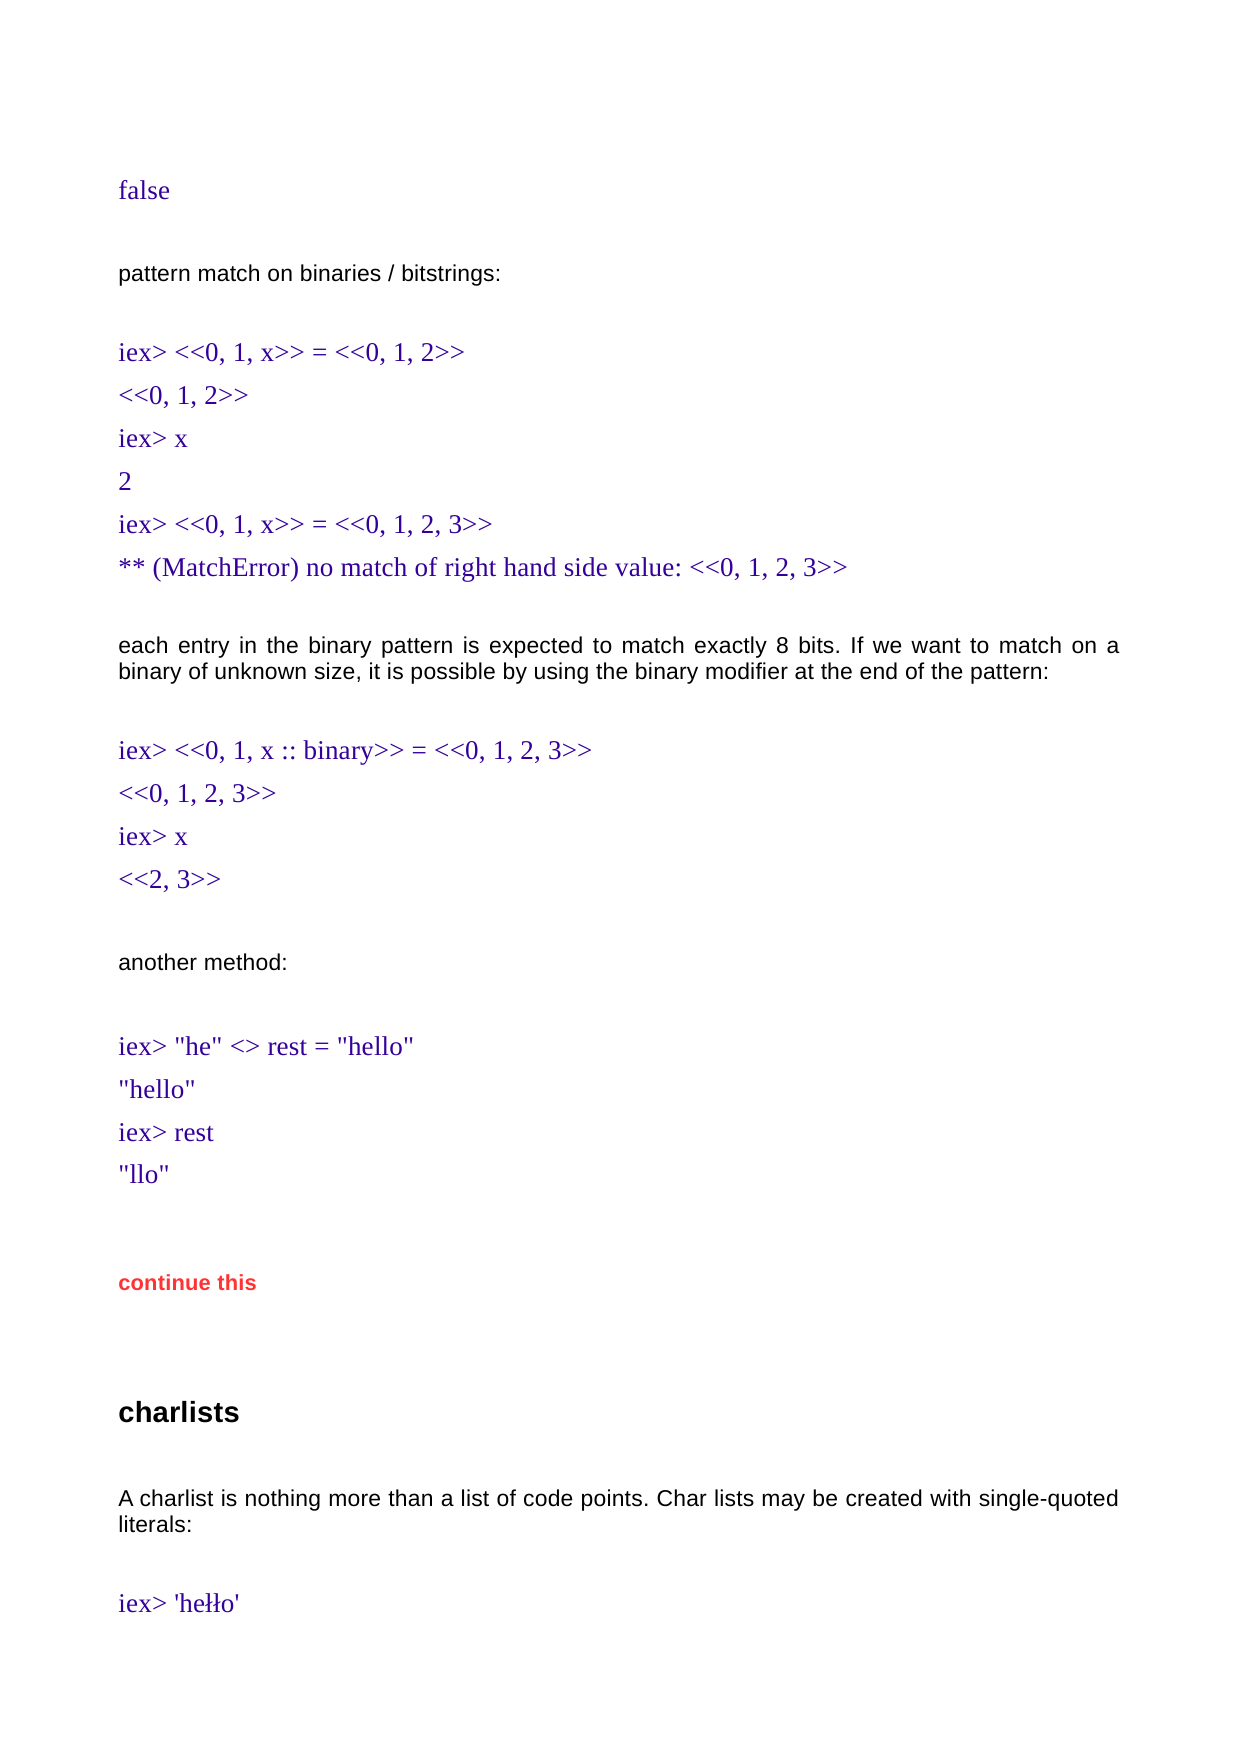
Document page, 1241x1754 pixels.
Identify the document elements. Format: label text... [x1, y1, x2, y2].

text iex> <<0, 1, x>> = <<0, 1, 2, 3>> [118, 508, 1122, 539]
text <<0, 1, 2>> [118, 379, 1122, 410]
text "hello" [118, 1073, 1122, 1104]
text pattern match on binaries / bitstrings: [118, 260, 1122, 286]
text "llo" [118, 1159, 1122, 1190]
text false [118, 174, 1122, 205]
text iex> x [118, 422, 1122, 453]
text iex> rest [118, 1116, 1122, 1147]
text another method: [118, 949, 1122, 975]
text <<0, 1, 2, 3>> [118, 777, 1122, 808]
subtitle charlists [118, 1395, 1122, 1428]
text iex> "he" <> rest = "hello" [118, 1030, 1122, 1061]
text iex> 'hełło' [118, 1587, 1122, 1618]
text continue this [118, 1269, 1122, 1295]
text <<2, 3>> [118, 863, 1122, 894]
text ** (MatchError) no match of right hand side value: <<0, 1, 2, 3>> [118, 551, 1122, 582]
text each entry in the binary pattern is expected to match exactly 8 bits. If we want to match on a binary of unknown size, it is possible by using the binary modifier at the end of the pattern: [118, 632, 1122, 684]
text iex> <<0, 1, x :: binary>> = <<0, 1, 2, 3>> [118, 734, 1122, 765]
text iex> <<0, 1, x>> = <<0, 1, 2>> [118, 336, 1122, 367]
text 2 [118, 465, 1122, 496]
text A charlist is nothing more than a list of code points. Char lists may be created with single-quoted literals: [118, 1485, 1122, 1537]
text iex> x [118, 820, 1122, 851]
